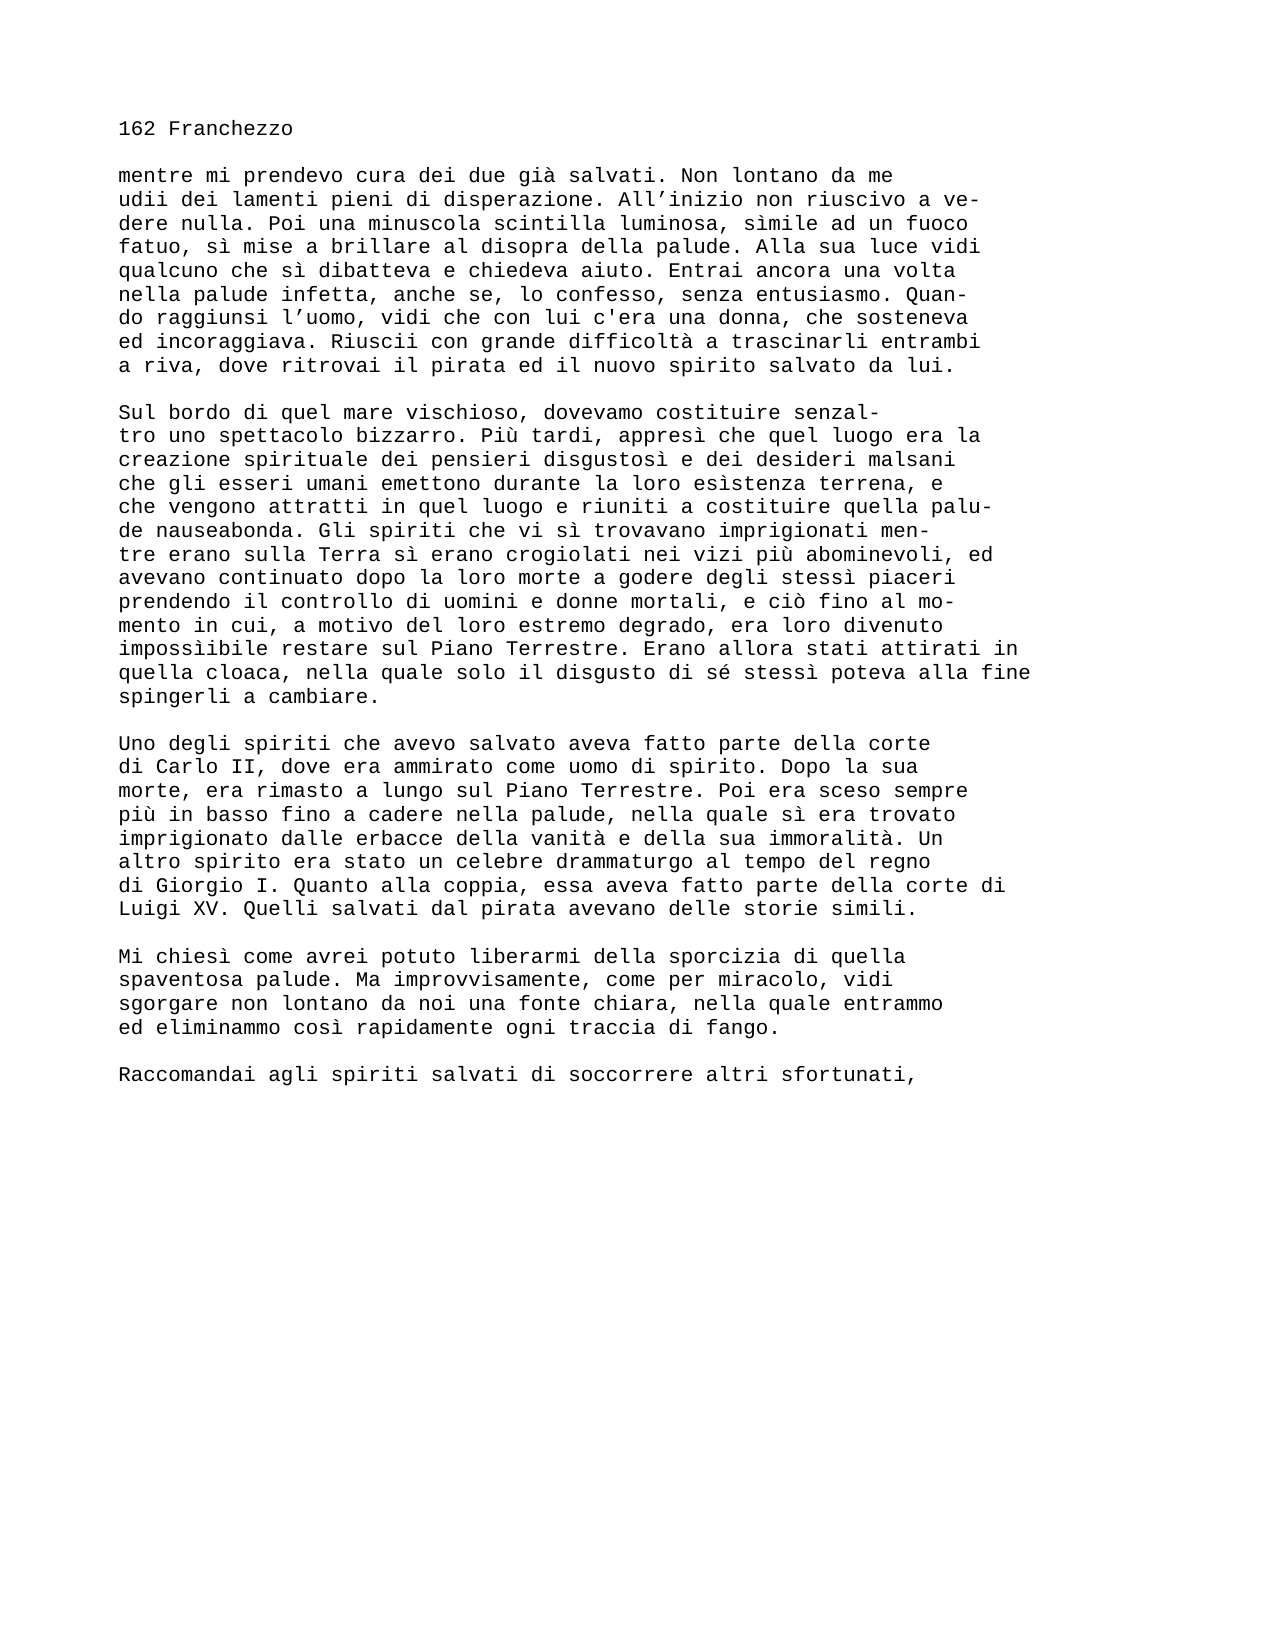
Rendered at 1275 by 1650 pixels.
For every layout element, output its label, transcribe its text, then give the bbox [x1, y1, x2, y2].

text nella palude infetta, anche se, lo confesso, senza entusiasmo. Quan- [118, 284, 1157, 307]
text di Carlo II, dove era ammirato come uomo di spirito. Dopo la sua [118, 757, 1157, 780]
text tre erano sulla Terra sì erano crogiolati nei vizi più abominevoli, ed [118, 544, 1157, 567]
text ed incoraggiava. Riuscii con grande difficoltà a trascinarli entrambi [118, 331, 1157, 354]
text più in basso fino a cadere nella palude, nella quale sì era trovato [118, 804, 1157, 827]
text ed eliminammo così rapidamente ogni traccia di fango. [118, 1017, 1157, 1040]
text do raggiunsi l’uomo, vidi che con lui c'era una donna, che sosteneva [118, 307, 1157, 331]
text tro uno spettacolo bizzarro. Più tardi, appresì che quel luogo era la [118, 426, 1157, 449]
text impossìibile restare sul Piano Terrestre. Erano allora stati attirati in [118, 638, 1157, 662]
text udii dei lamenti pieni di disperazione. All’inizio non riuscivo a ve- [118, 189, 1157, 213]
text Raccomandai agli spiriti salvati di soccorrere altri sfortunati, [118, 1064, 1157, 1088]
text a riva, dove ritrovai il pirata ed il nuovo spirito salvato da lui. [118, 354, 1157, 378]
text Sul bordo di quel mare vischioso, dovevamo costituire senzal- [118, 402, 1157, 426]
text spingerli a cambiare. [118, 686, 1157, 709]
text sgorgare non lontano da noi una fonte chiara, nella quale entrammo [118, 993, 1157, 1017]
text di Giorgio I. Quanto alla coppia, essa aveva fatto parte della corte di [118, 875, 1157, 898]
text 162 Franchezzo [118, 118, 1157, 142]
text creazione spirituale dei pensieri disgustosì e dei desideri malsani [118, 449, 1157, 473]
text Mi chiesì come avrei potuto liberarmi della sporcizia di quella [118, 946, 1157, 969]
text spaventosa palude. Ma improvvisamente, come per miracolo, vidi [118, 969, 1157, 993]
text altro spirito era stato un celebre drammaturgo al tempo del regno [118, 851, 1157, 875]
text mento in cui, a motivo del loro estremo degrado, era loro divenuto [118, 615, 1157, 638]
text Luigi XV. Quelli salvati dal pirata avevano delle storie simili. [118, 898, 1157, 922]
text avevano continuato dopo la loro morte a godere degli stessì piaceri [118, 567, 1157, 591]
text Uno degli spiriti che avevo salvato aveva fatto parte della corte [118, 733, 1157, 757]
text mentre mi prendevo cura dei due già salvati. Non lontano da me [118, 165, 1157, 189]
text morte, era rimasto a lungo sul Piano Terrestre. Poi era sceso sempre [118, 780, 1157, 804]
text de nauseabonda. Gli spiriti che vi sì trovavano imprigionati men- [118, 520, 1157, 544]
text prendendo il controllo di uomini e donne mortali, e ciò fino al mo- [118, 591, 1157, 615]
text fatuo, sì mise a brillare al disopra della palude. Alla sua luce vidi [118, 236, 1157, 260]
text imprigionato dalle erbacce della vanità e della sua immoralità. Un [118, 827, 1157, 851]
text che vengono attratti in quel luogo e riuniti a costituire quella palu- [118, 496, 1157, 520]
text che gli esseri umani emettono durante la loro esìstenza terrena, e [118, 473, 1157, 496]
text dere nulla. Poi una minuscola scintilla luminosa, sìmile ad un fuoco [118, 213, 1157, 236]
text qualcuno che sì dibatteva e chiedeva aiuto. Entrai ancora una volta [118, 260, 1157, 284]
text quella cloaca, nella quale solo il disgusto di sé stessì poteva alla fine [118, 662, 1157, 686]
